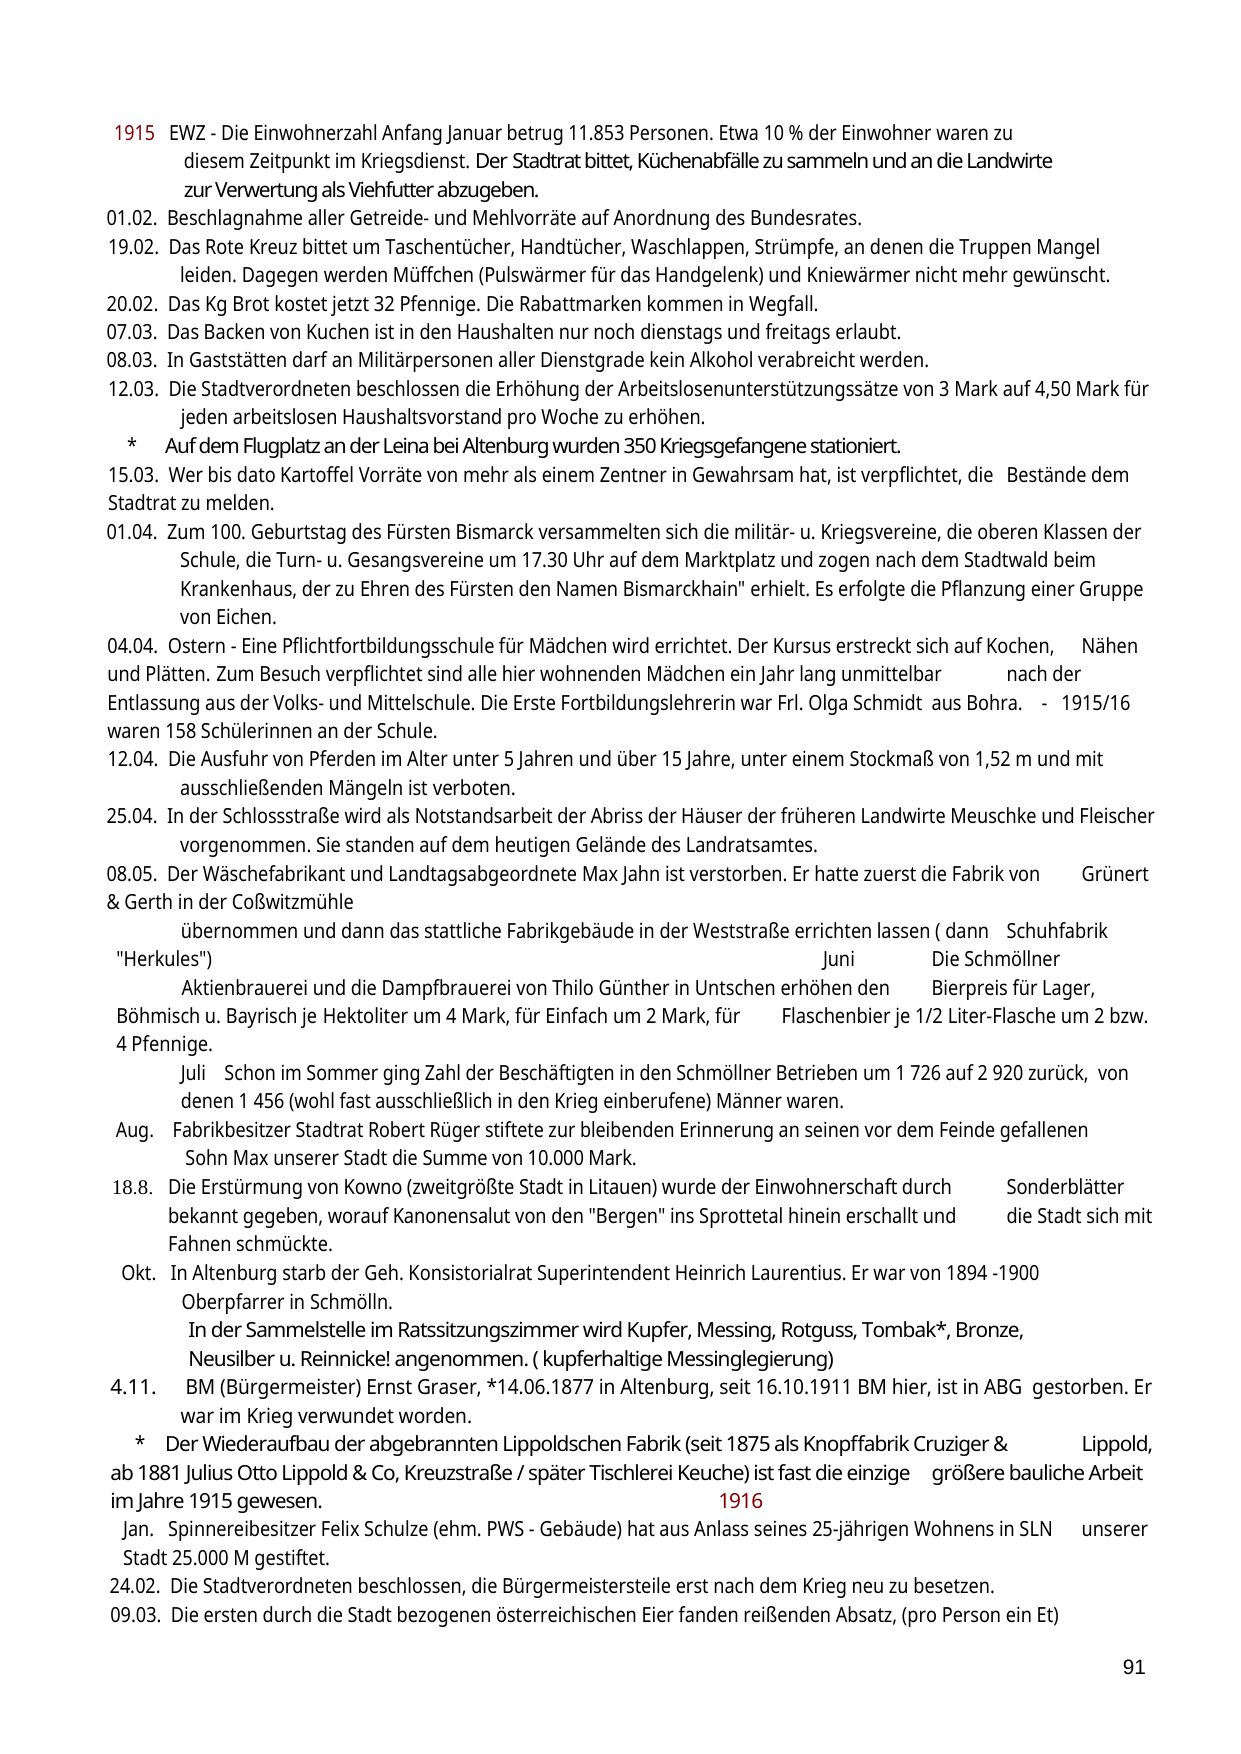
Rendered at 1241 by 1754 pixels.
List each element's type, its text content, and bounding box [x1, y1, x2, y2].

text 08.03. In Gaststätten darf an Militärpersonen aller Dienstgrade kein Alkohol verabreicht werden. [106, 346, 1157, 374]
text Aug. Fabrikbesitzer Stadtrat Robert Rüger stiftete zur bleibenden Erinnerung an seinen vor dem Feinde gefallenen Sohn Max unserer Stadt die Summe von 10.000 Mark. [106, 1115, 1109, 1172]
text * Auf dem Flugplatz an der Leina bei Altenburg wurden 350 Kriegsgefangene stationiert. [108, 431, 1157, 459]
text 19.02. Das Rote Kreuz bittet um Taschentücher, Handtücher, Waschlappen, Strümpfe, an denen die Truppen Mangel leiden. Dagegen werden Müffchen (Pulswärmer für das Handgelenk) und Kniewärmer nicht mehr gewünscht. [108, 232, 1157, 289]
text 07.03. Das Backen von Kuchen ist in den Haushalten nur noch dienstags und freitags erlaubt. [106, 317, 1157, 346]
text 15.03. Wer bis dato Kartoffel Vorräte von mehr als einem Zentner in Gewahrsam hat, ist verpflichtet, die Bestände dem Stadtrat zu melden. [108, 460, 1157, 517]
text 20.02. Das Kg Brot kostet jetzt 32 Pfennige. Die Rabattmarken kommen in Wegfall. [106, 289, 1157, 317]
text 08.05. Der Wäschefabrikant und Landtagsabgeordnete Max Jahn ist verstorben. Er hatte zuerst die Fabrik von Grünert & Gerth in der Coßwitzmühle [106, 859, 1157, 916]
text 04.04. Ostern - Eine Pflichtfortbildungsschule für Mädchen wird errichtet. Der Kursus erstreckt sich auf Kochen, Nähen und Plätten. Zum Besuch verpflichtet sind alle hier wohnenden Mädchen ein Jahr lang unmittelbar nach der Entlassung aus der Volks- und Mittelschule. Die Erste Fortbildungslehrerin war Frl. Olga Schmidt aus Bohra. - 1915/16 waren 158 Schülerinnen an der Schule. [107, 631, 1157, 744]
text 12.04. Die Ausfuhr von Pferden im Alter unter 5 Jahren und über 15 Jahre, unter einem Stockmaß von 1,52 m und mit ausschließenden Mängeln ist verboten. [107, 744, 1157, 801]
text Okt. In Altenburg starb der Geh. Konsistorialrat Superintendent Heinrich Laurentius. Er war von 1894 -1900 Oberpfarrer in Schmölln. [112, 1258, 1157, 1315]
text Jan. Spinnereibesitzer Felix Schulze (ehm. PWS - Gebäude) hat aus Anlass seines 25-jährigen Wohnens in SLN unserer Stadt 25.000 M gestiftet. [123, 1514, 1157, 1571]
text In der Sammelstelle im Ratssitzungszimmer wird Kupfer, Messing, Rotguss, Tombak*, Bronze, Neusilber u. Reinnicke! angenommen. ( kupferhaltige Messinglegierung) [188, 1315, 1061, 1372]
text 24.02. Die Stadtverordneten beschlossen, die Bürgermeistersteile erst nach dem Krieg neu zu besetzen. [109, 1571, 1157, 1600]
text 09.03. Die ersten durch die Stadt bezogenen österreichischen Eier fanden reißenden Absatz, (pro Person ein Et) [110, 1600, 1157, 1628]
text übernommen und dann das stattliche Fabrikgebäude in der Weststraße errichten lassen ( dann Schuhfabrik "Herkules") Juni Die Schmöllner Aktienbrauerei und die Dampfbrauerei von Thilo Günther in Untschen erhöhen den Bierpreis für Lager, Böhmisch u. Bayrisch je Hektoliter um 4 Mark, für Einfach um 2 Mark, für Flaschenbier je 1/2 Liter-Flasche um 2 bzw. 4 Pfennige. [116, 916, 1157, 1058]
text 01.04. Zum 100. Geburtstag des Fürsten Bismarck versammelten sich die militär- u. Kriegsvereine, die oberen Klassen der Schule, die Turn- u. Ge­sangsvereine um 17.30 Uhr auf dem Marktplatz und zogen nach dem Stadtwald beim Krankenhaus, der zu Ehren des Fürsten den Namen Bismarckhain" erhielt. Es erfolgte die Pflanzung einer Gruppe von Eichen. [106, 517, 1157, 631]
text 01.02. Beschlagnahme aller Getreide- und Mehlvorräte auf Anordnung des Bundesrates. [106, 203, 1157, 232]
text Juli Schon im Sommer ging Zahl der Beschäftigten in den Schmöllner Betrieben um 1 726 auf 2 920 zurück, von denen 1 456 (wohl fast ausschließlich in den Krieg einberufene) Männer waren. [181, 1058, 1157, 1115]
text * Der Wiederaufbau der abgebrannten Lippoldschen Fabrik (seit 1875 als Knopffabrik Cruziger & Lippold, ab 1881 Julius Otto Lippold & Co, Kreuzstraße / später Tischlerei Keuche) ist fast die einzige größere bauliche Arbeit im Jahre 1915 gewesen. 1916 [110, 1429, 1157, 1514]
list Die Erstürmung von Kowno (zweitgrößte Stadt in Litauen) wurde der Einwohnerschaft durch Sonderblätter bekannt gegeben, worauf Kanonen­salut von den "Bergen" ins Sprottetal hinein erschallt und die Stadt sich mit Fahnen schmückte. [112, 1172, 1157, 1258]
list BM (Bürgermeister) Ernst Graser, *14.06.1877 in Altenburg, seit 16.10.1911 BM hier, ist in ABG gestorben. Er war im Krieg verwundet worden. [110, 1372, 1157, 1429]
text 12.03. Die Stadtverordneten beschlossen die Erhöhung der Arbeitslosenunterstützungssätze von 3 Mark auf 4,50 Mark für jeden arbeitslosen Haus­haltsvorstand pro Woche zu erhöhen. [108, 374, 1157, 431]
text 1915 EWZ - Die Einwohnerzahl Anfang Januar betrug 11.853 Personen. Etwa 10 % der Einwohner waren zu diesem Zeitpunkt im Kriegsdienst. Der Stadtrat bittet, Küchenabfälle zu sammeln und an die Landwirte zur Verwertung als Viehfutter abzugeben. [114, 118, 1061, 203]
text 25.04. In der Schlossstraße wird als Notstandsarbeit der Abriss der Häuser der früheren Landwirte Meuschke und Fleischer vorgenommen. Sie standen auf dem heutigen Gelände des Landratsamtes. [106, 801, 1157, 858]
